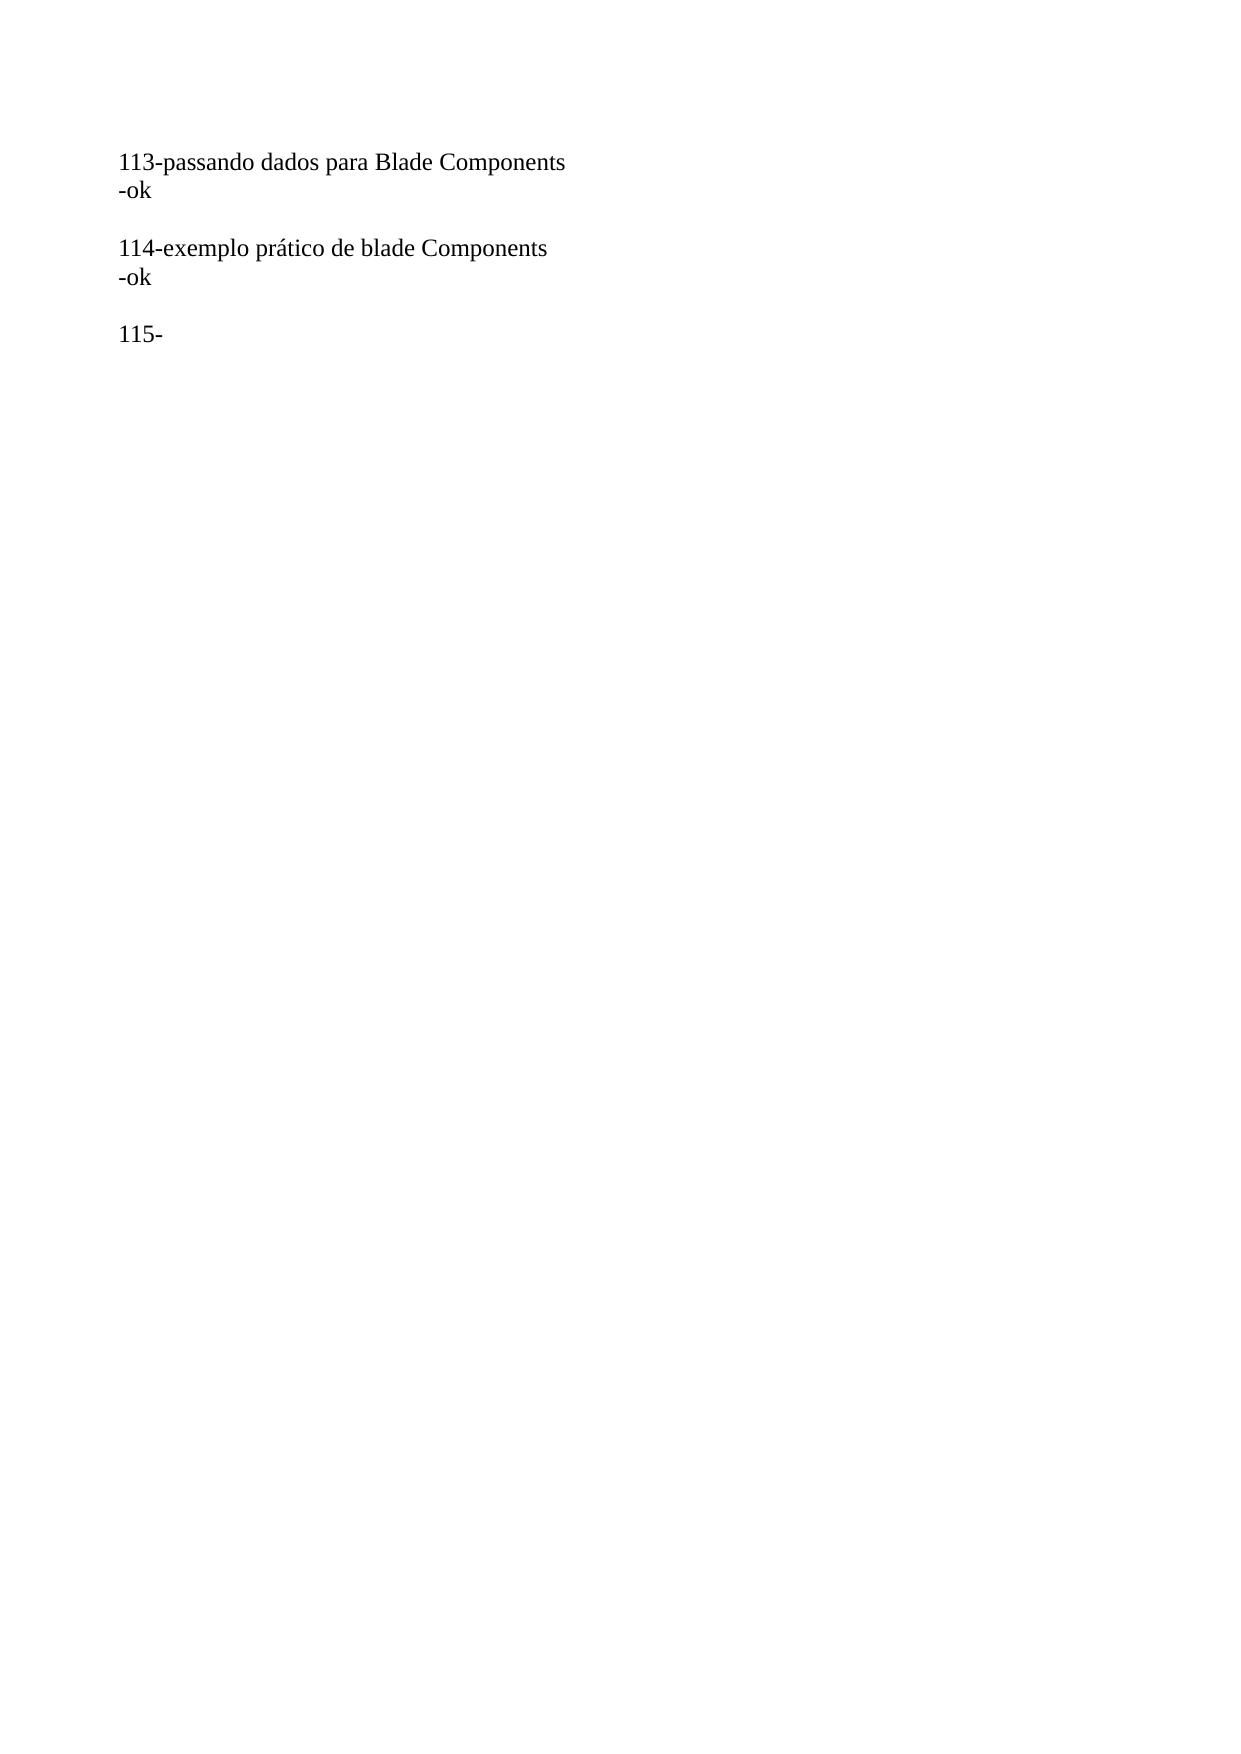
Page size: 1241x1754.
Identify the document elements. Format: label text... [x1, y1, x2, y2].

text 113-passando dados para Blade Components [118, 147, 1122, 176]
text -ok [118, 262, 1122, 291]
text -ok [118, 176, 1122, 204]
text 114-exemplo prático de blade Components [118, 233, 1122, 262]
text 115- [118, 319, 1122, 348]
